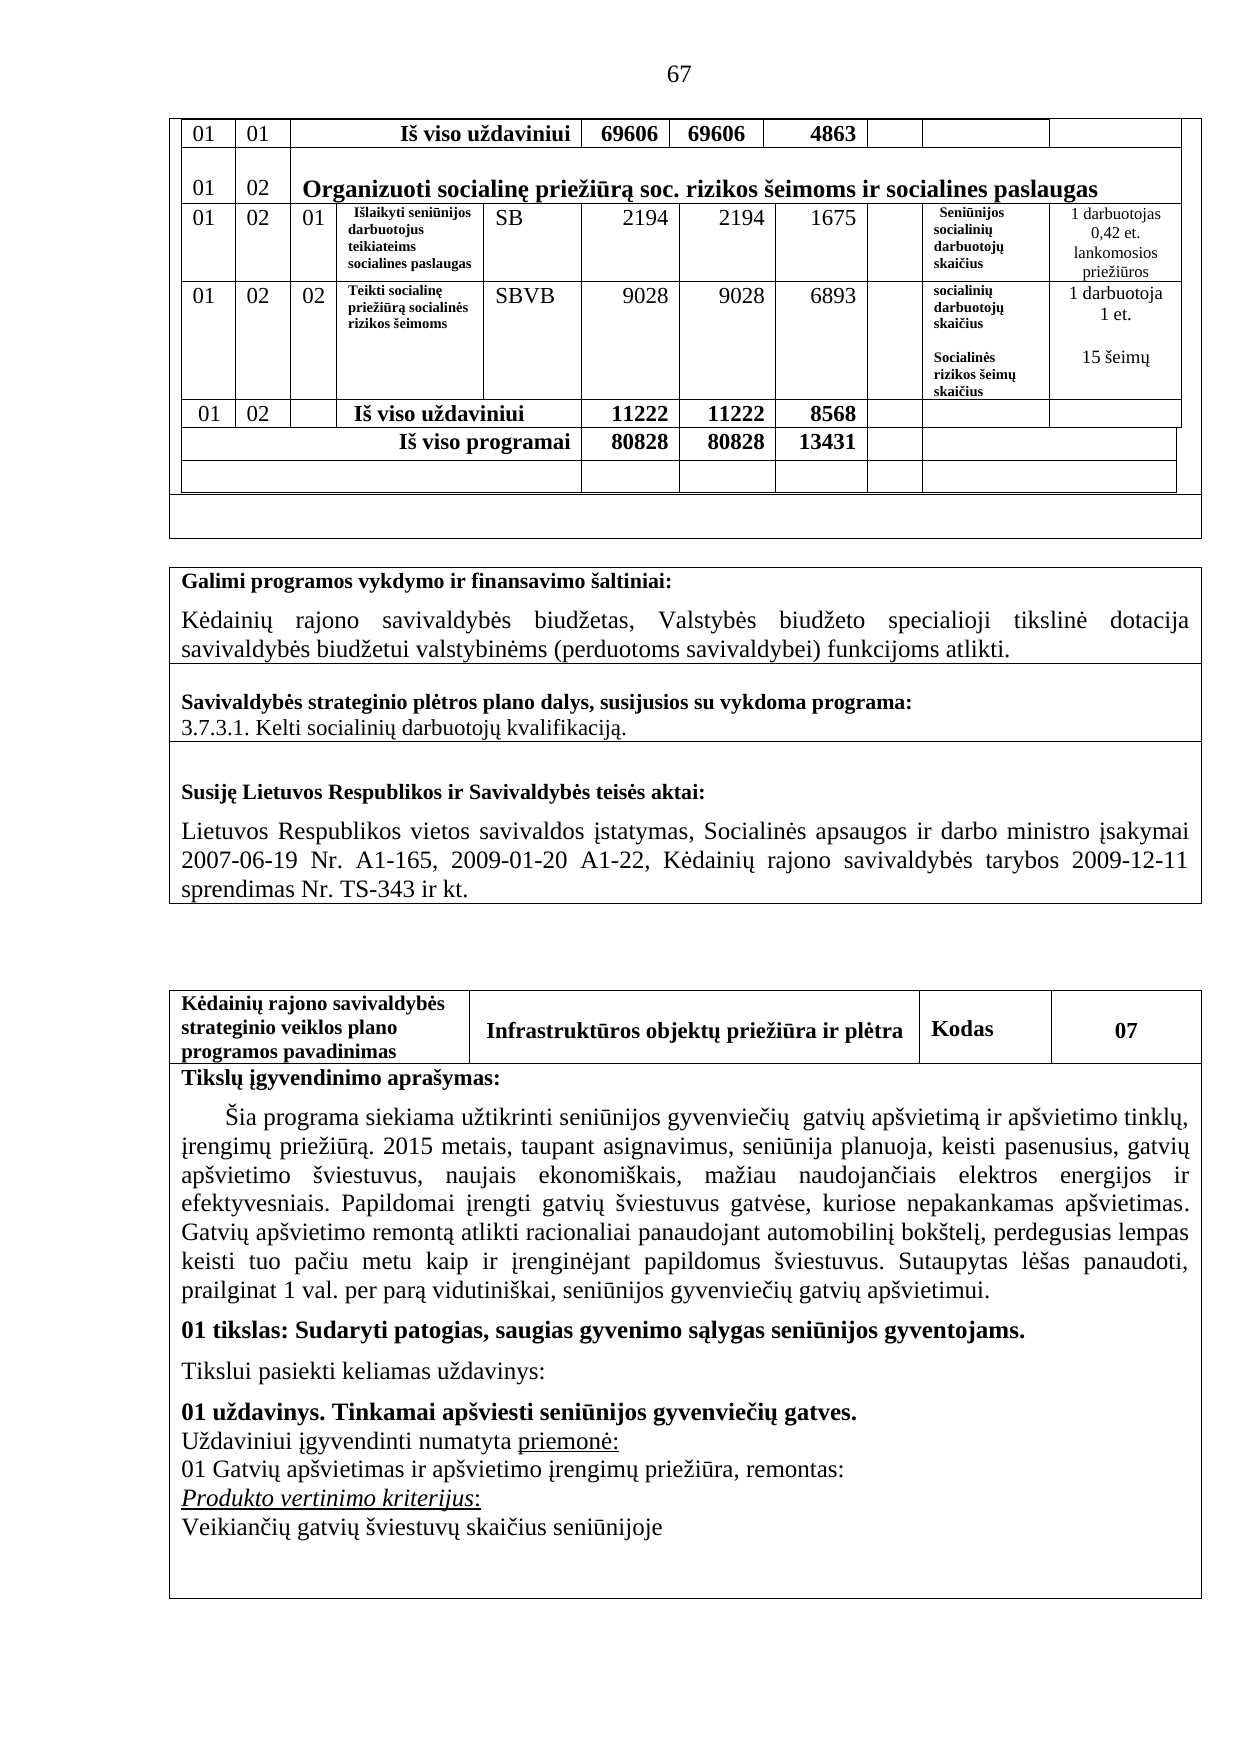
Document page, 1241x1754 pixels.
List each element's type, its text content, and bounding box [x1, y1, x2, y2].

table_cell 8568 [776, 400, 867, 427]
table_header Kėdainių rajono savivaldybės strateginio veiklos plano programos pavadinimas [170, 991, 469, 1063]
table_header Galimi programos vykdymo ir finansavimo šaltiniai: Kėdainių rajono savivaldybės biudžetas, Valstybės biudžeto specialioji tikslinė dotacija savivaldybės biudžetui valstybinėms (perduotoms savivaldybei) funkcijoms atlikti. [170, 568, 1201, 663]
table_cell [1050, 119, 1181, 147]
table_cell 02 [236, 148, 290, 203]
table_cell 02 [236, 282, 290, 399]
table_cell [582, 461, 679, 492]
table_cell Teikti socialinę priežiūrą socialinės rizikos šeimoms [337, 282, 483, 399]
table_cell 01 [182, 204, 235, 281]
table_cell 6893 [776, 282, 867, 399]
table_cell [182, 461, 581, 492]
table_cell [868, 400, 922, 427]
table_cell Organizuoti socialinę priežiūrą soc. rizikos šeimoms ir socialines paslaugas [291, 148, 1181, 203]
table_cell [680, 461, 775, 492]
table_cell 9028 [582, 282, 679, 399]
table_cell 01 [236, 120, 290, 147]
table_cell [868, 282, 922, 399]
table_cell [868, 428, 922, 459]
table_cell Išlaikyti seniūnijos darbuotojus teikiateims socialines paslaugas [337, 204, 483, 281]
table_cell [1177, 428, 1182, 459]
table_cell 1 darbuotojas 0,42 et. lankomosios priežiūros [1050, 204, 1181, 281]
table_cell [868, 461, 922, 492]
table_cell 11222 [582, 400, 679, 427]
table_cell 9028 [680, 282, 775, 399]
table_cell 80828 [680, 428, 775, 459]
table_cell 01 [291, 204, 336, 281]
table_cell 1675 [776, 204, 867, 281]
table_cell Iš viso uždaviniui [291, 120, 581, 147]
table_cell 2194 [680, 204, 775, 281]
table_cell SB [484, 204, 581, 281]
table_cell Savivaldybės strateginio plėtros plano dalys, susijusios su vykdoma programa: 3.7.3.1. Kelti socialinių darbuotojų kvalifikaciją. [170, 664, 1201, 741]
table_cell 02 [236, 400, 290, 427]
table_cell 01 [182, 400, 235, 427]
table_cell socialinių darbuotojų skaičius Socialinės rizikos šeimų skaičius [923, 282, 1049, 399]
table_cell [923, 428, 1176, 459]
table_cell Susiję Lietuvos Respublikos ir Savivaldybės teisės aktai: Lietuvos Respublikos vietos savivaldos įstatymas, Socialinės apsaugos ir darbo ministro įsakymai 2007-06-19 Nr. A1-165, 2009-01-20 A1-22, Kėdainių rajono savivaldybės tarybos 2009-12-11 sprendimas Nr. TS-343 ir kt. [170, 742, 1201, 902]
table_cell 01 [182, 148, 235, 203]
table_cell 13431 [776, 428, 867, 459]
table_cell [170, 495, 1201, 537]
table_header Infrastruktūros objektų priežiūra ir plėtra [470, 991, 919, 1063]
table_cell 11222 [680, 400, 775, 427]
table_cell 2194 [582, 204, 679, 281]
table_cell [868, 204, 922, 281]
table_cell SBVB [484, 282, 581, 399]
table_cell [868, 120, 922, 147]
table_cell 4863 [764, 120, 867, 147]
table_cell [923, 120, 1049, 147]
table_cell 01 [182, 120, 235, 147]
table_cell [776, 461, 867, 492]
table_cell [1050, 400, 1181, 427]
table_cell Seniūnijos socialinių darbuotojų skaičius [923, 204, 1049, 281]
table_cell 02 [236, 204, 290, 281]
table_cell 01 [182, 282, 235, 399]
table_cell 69606 [582, 120, 669, 147]
table_cell 69606 [670, 120, 763, 147]
table_cell [923, 461, 1176, 492]
table_header 07 [1052, 991, 1201, 1063]
table_header Kodas [920, 991, 1051, 1063]
table_cell 1 darbuotoja 1 et. 15 šeimų [1050, 282, 1181, 399]
table_cell 02 [291, 282, 336, 399]
table_cell Iš viso programai [182, 428, 581, 459]
table_cell Tikslų įgyvendinimo aprašymas: Šia programa siekiama užtikrinti seniūnijos gyvenviečių gatvių apšvietimą ir apšvietimo tinklų, įrengimų priežiūrą. 2015 metais, taupant asignavimus, seniūnija planuoja, keisti pasenusius, gatvių apšvietimo šviestuvus, naujais ekonomiškais, mažiau naudojančiais elektros energijos ir efektyvesniais. Papildomai įrengti gatvių šviestuvus gatvėse, kuriose nepakankamas apšvietimas. Gatvių apšvietimo remontą atlikti racionaliai panaudojant automobilinį bokštelį, perdegusias lempas keisti tuo pačiu metu kaip ir įrenginėjant papildomus šviestuvus. Sutaupytas lėšas panaudoti, prailginat 1 val. per parą vidutiniškai, seniūnijos gyvenviečių gatvių apšvietimui. 01 tikslas: Sudaryti patogias, saugias gyvenimo sąlygas seniūnijos gyventojams. Tikslui pasiekti keliamas uždavinys: 01 uždavinys. Tinkamai apšviesti seniūnijos gyvenviečių gatves. Uždaviniui įgyvendinti numatyta priemonė: 01 Gatvių apšvietimas ir apšvietimo įrengimų priežiūra, remontas: Produkto vertinimo kriterijus: Veikiančių gatvių šviestuvų skaičius seniūnijoje [170, 1064, 1201, 1598]
table_cell 80828 [582, 428, 679, 459]
table_cell [291, 400, 336, 427]
table_cell Iš viso uždaviniui [337, 400, 581, 427]
table_cell [923, 400, 1049, 427]
table_cell [1177, 460, 1182, 492]
